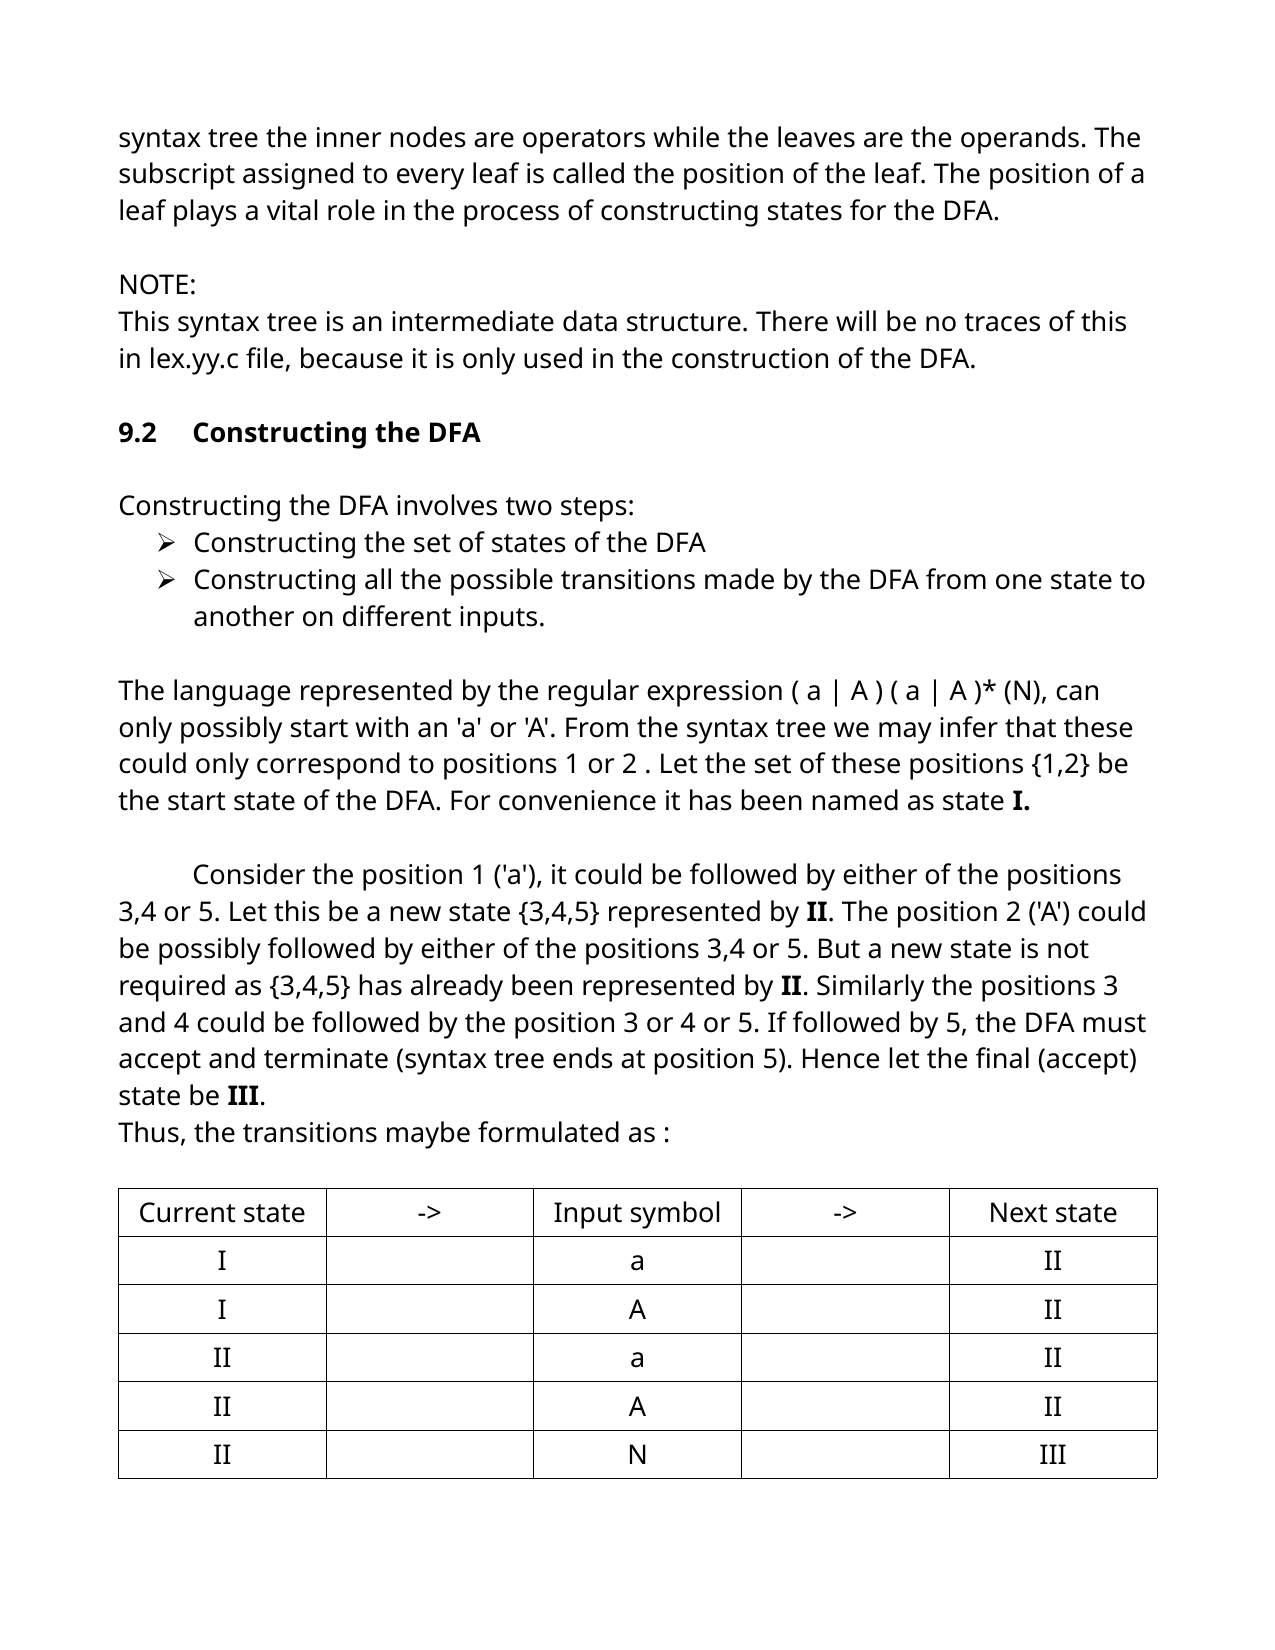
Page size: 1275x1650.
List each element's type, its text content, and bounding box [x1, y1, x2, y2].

table_cell [742, 1334, 949, 1381]
text The language represented by the regular expression ( a | A ) ( a | A )* (N), can only possibly start with an 'a' or 'A'. From the syntax tree we may infer that these could only correspond to positions 1 or 2 . Let the set of these positions {1,2} be the start state of the DFA. For convenience it has been named as state I. [118, 671, 1157, 819]
table_header -> [742, 1189, 949, 1236]
text 9.2 Constructing the DFA [118, 413, 1157, 450]
table_cell II [950, 1285, 1157, 1333]
table_cell [327, 1382, 533, 1430]
table_cell II [950, 1334, 1157, 1381]
table_cell II [950, 1237, 1157, 1284]
table_cell A [534, 1285, 741, 1333]
table_cell I [119, 1285, 326, 1333]
table_header Input symbol [534, 1189, 741, 1236]
table_cell N [534, 1431, 741, 1478]
table_cell [742, 1431, 949, 1478]
table_cell [327, 1285, 533, 1333]
table_header Current state [119, 1189, 326, 1236]
text Consider the position 1 ('a'), it could be followed by either of the positions 3,4 or 5. Let this be a new state {3,4,5} represented by II. The position 2 ('A') could be possibly followed by either of the positions 3,4 or 5. But a new state is not required as {3,4,5} has already been represented by II. Similarly the positions 3 and 4 could be followed by the position 3 or 4 or 5. If followed by 5, the DFA must accept and terminate (syntax tree ends at position 5). Hence let the final (accept) state be III. [118, 856, 1157, 1114]
table_cell [327, 1237, 533, 1284]
table_cell a [534, 1237, 741, 1284]
table_cell II [119, 1334, 326, 1381]
table_cell II [119, 1431, 326, 1478]
table_cell II [119, 1382, 326, 1430]
list Constructing the set of states of the DFA [156, 524, 1157, 561]
list Constructing all the possible transitions made by the DFA from one state to another on different inputs. [156, 561, 1157, 634]
text Thus, the transitions maybe formulated as : [118, 1114, 1157, 1151]
text Constructing the DFA involves two steps: [118, 487, 1157, 524]
table_cell [742, 1237, 949, 1284]
table_cell [742, 1382, 949, 1430]
table_cell A [534, 1382, 741, 1430]
table_cell [327, 1431, 533, 1478]
table_cell [742, 1285, 949, 1333]
text This syntax tree is an intermediate data structure. There will be no traces of this in lex.yy.c file, because it is only used in the construction of the DFA. [118, 302, 1157, 376]
table_cell III [950, 1431, 1157, 1478]
table_cell I [119, 1237, 326, 1284]
table_header -> [327, 1189, 533, 1236]
table_cell [327, 1334, 533, 1381]
text NOTE: [118, 266, 1157, 302]
table_cell a [534, 1334, 741, 1381]
text syntax tree the inner nodes are operators while the leaves are the operands. The subscript assigned to every leaf is called the position of the leaf. The position of a leaf plays a vital role in the process of constructing states for the DFA. [118, 118, 1157, 229]
table_cell II [950, 1382, 1157, 1430]
table_header Next state [950, 1189, 1157, 1236]
